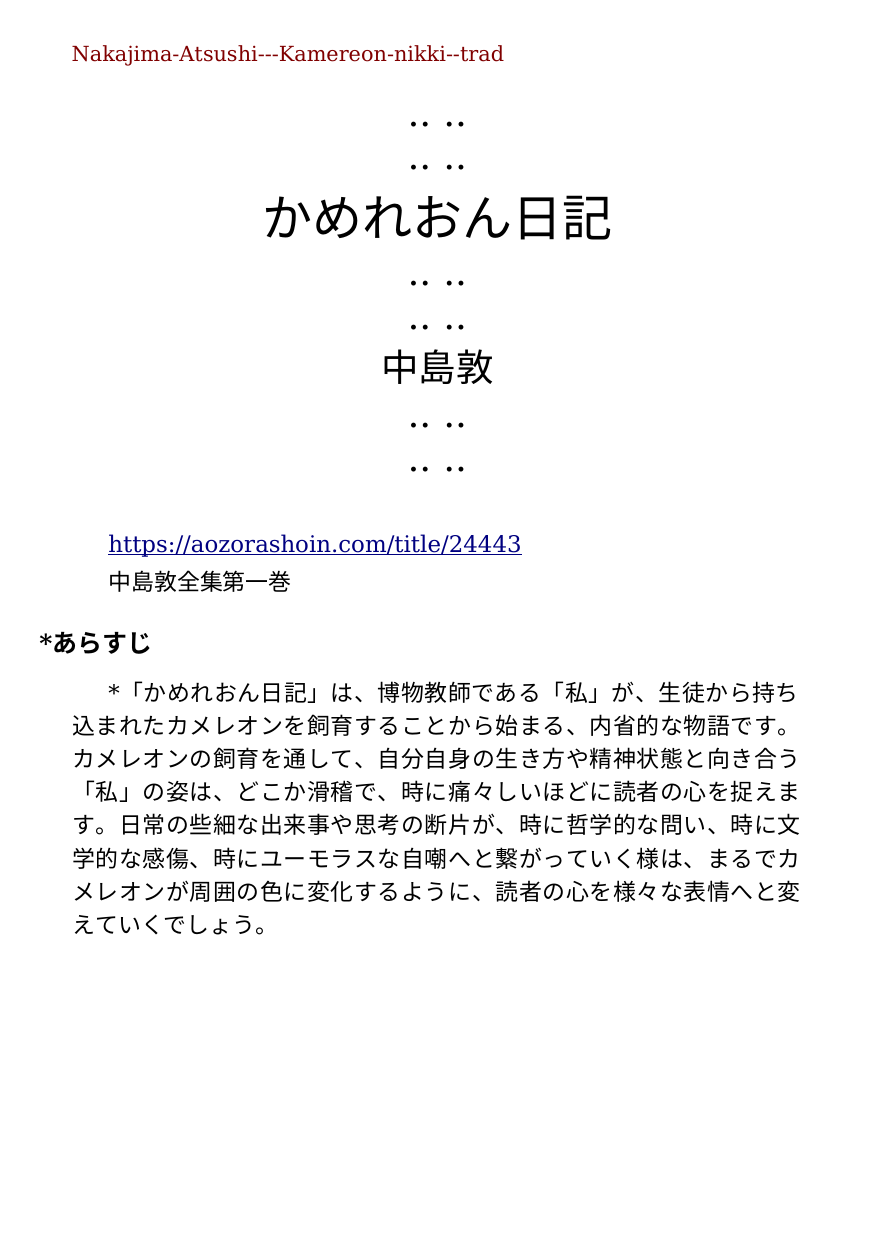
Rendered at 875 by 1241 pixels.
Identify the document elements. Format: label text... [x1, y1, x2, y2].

subtitle .. .. .. .. かめれおん日記 .. .. .. .. 中島敦 .. .. .. .. [36, 91, 838, 480]
text 中島敦全集第一巻 [72, 563, 802, 597]
subtitle *あらすじ [36, 620, 838, 663]
text Nakajima-Atsushi---Kamereon-nikki--trad [71, 42, 803, 66]
text *「かめれおん日記」は、博物教師である「私」が、生徒から持ち込まれたカメレオンを飼育することから始まる、内省的な物語です。カメレオンの飼育を通して、自分自身の生き方や精神状態と向き合う「私」の姿は、どこか滑稽で、時に痛々しいほどに読者の心を捉えます。日常の些細な出来事や思考の断片が、時に哲学的な問い、時に文学的な感傷、時にユーモラスな自嘲へと繋がっていく様は、まるでカメレオンが周囲の色に変化するように、読者の心を様々な表情へと変えていくでしょう。 [72, 674, 802, 940]
text https://aozorashoin.com/title/24443 [72, 531, 802, 557]
